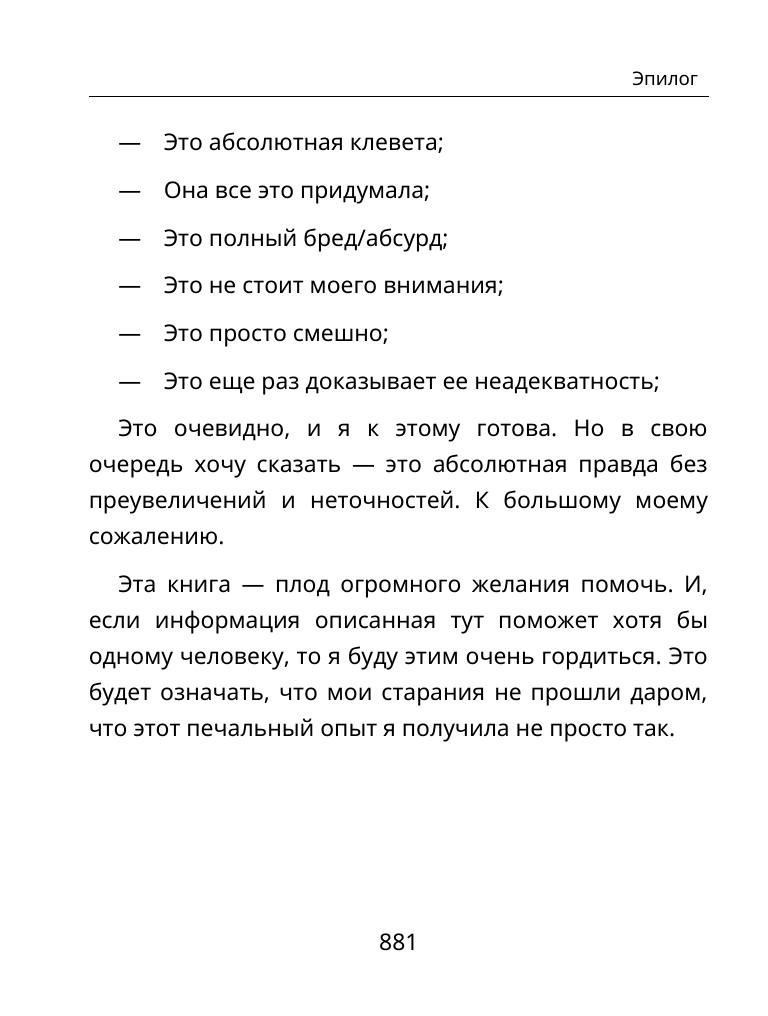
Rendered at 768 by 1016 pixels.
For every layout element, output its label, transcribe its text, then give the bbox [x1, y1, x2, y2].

list Это не стоит моего внимания; [88, 269, 709, 300]
list Она все это придумала; [88, 174, 709, 205]
list Это просто смешно; [88, 317, 709, 348]
list Это полный бред/абсурд; [88, 221, 709, 253]
text Эта книга — плод огромного желания помочь. И, если информация описанная тут поможет хотя бы одному человеку, то я буду этим очень гордиться. Это будет означать, что мои старания не прошли даром, что этот печальный опыт я получила не просто так. [88, 568, 709, 743]
list Это абсолютная клевета; [88, 126, 709, 157]
text Это очевидно, и я к этому готова. Но в свою очередь хочу сказать — это абсолютная правда без преувеличений и неточностей. К большому моему сожалению. [88, 412, 709, 551]
list Это еще раз доказывает ее неадекватность; [88, 364, 709, 396]
